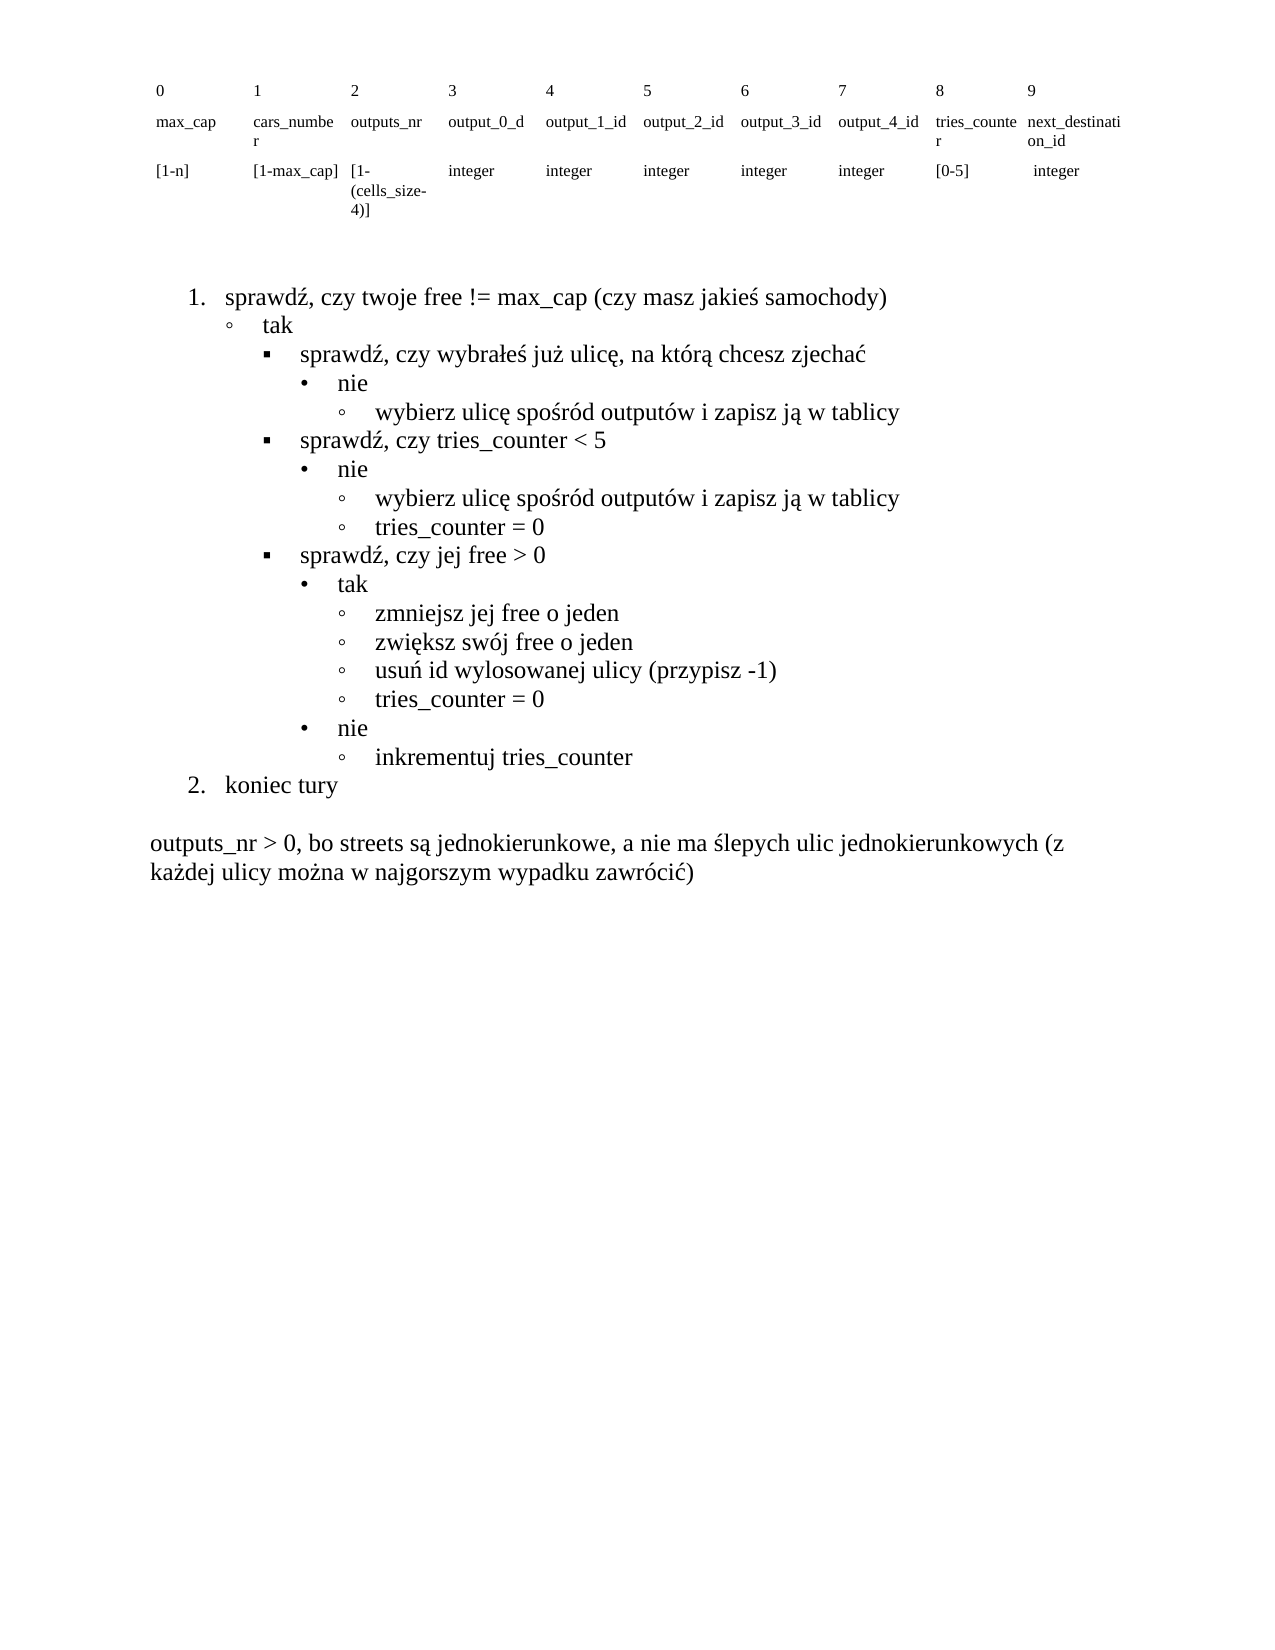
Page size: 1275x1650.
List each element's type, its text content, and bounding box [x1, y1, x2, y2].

list nie [300, 713, 1125, 742]
list wybierz ulicę spośród outputów i zapisz ją w tablicy [337, 397, 1125, 426]
table_cell [0-5] [930, 155, 1027, 224]
table_header 6 [735, 75, 832, 106]
table_cell output_3_id [735, 106, 832, 155]
table_header 4 [540, 75, 637, 106]
list nie [300, 368, 1125, 397]
list tak [225, 311, 1125, 339]
list sprawdź, czy jej free > 0 [262, 541, 1125, 569]
list usuń id wylosowanej ulicy (przypisz -1) [337, 656, 1125, 684]
list sprawdź, czy wybrałeś już ulicę, na którą chcesz zjechać [262, 339, 1125, 368]
table_header 5 [638, 75, 735, 106]
table_cell tries_counter [930, 106, 1027, 155]
table_header 7 [833, 75, 930, 106]
table_cell [1-n] [150, 155, 247, 224]
table_cell next_destination_id [1028, 106, 1125, 155]
table_cell integer [1028, 155, 1125, 224]
table_cell cars_number [248, 106, 345, 155]
table_cell integer [443, 155, 540, 224]
table_header 1 [248, 75, 345, 106]
list tries_counter = 0 [337, 684, 1125, 713]
table_header 3 [443, 75, 540, 106]
table_header 0 [150, 75, 247, 106]
table_cell max_cap [150, 106, 247, 155]
list tries_counter = 0 [337, 512, 1125, 541]
list nie [300, 454, 1125, 483]
table_header 9 [1028, 75, 1125, 106]
table_cell output_1_id [540, 106, 637, 155]
text outputs_nr > 0, bo streets są jednokierunkowe, a nie ma ślepych ulic jednokierunkowych (z każdej ulicy można w najgorszym wypadku zawrócić) [150, 828, 1125, 886]
table_cell integer [638, 155, 735, 224]
table_header 8 [930, 75, 1027, 106]
list sprawdź, czy tries_counter < 5 [262, 426, 1125, 454]
table_cell output_2_id [638, 106, 735, 155]
table_cell output_4_id [833, 106, 930, 155]
list inkrementuj tries_counter [337, 742, 1125, 771]
table_cell [1-max_cap] [248, 155, 345, 224]
table_cell outputs_nr [345, 106, 442, 155]
table_cell integer [540, 155, 637, 224]
list tak [300, 569, 1125, 598]
list koniec tury [187, 771, 1125, 799]
table_header 2 [345, 75, 442, 106]
list zwiększ swój free o jeden [337, 627, 1125, 656]
table_cell integer [735, 155, 832, 224]
list zmniejsz jej free o jeden [337, 598, 1125, 627]
list wybierz ulicę spośród outputów i zapisz ją w tablicy [337, 483, 1125, 512]
list sprawdź, czy twoje free != max_cap (czy masz jakieś samochody) [187, 282, 1125, 311]
table_cell [1-(cells_size-4)] [345, 155, 442, 224]
table_cell integer [833, 155, 930, 224]
table_cell output_0_d [443, 106, 540, 155]
